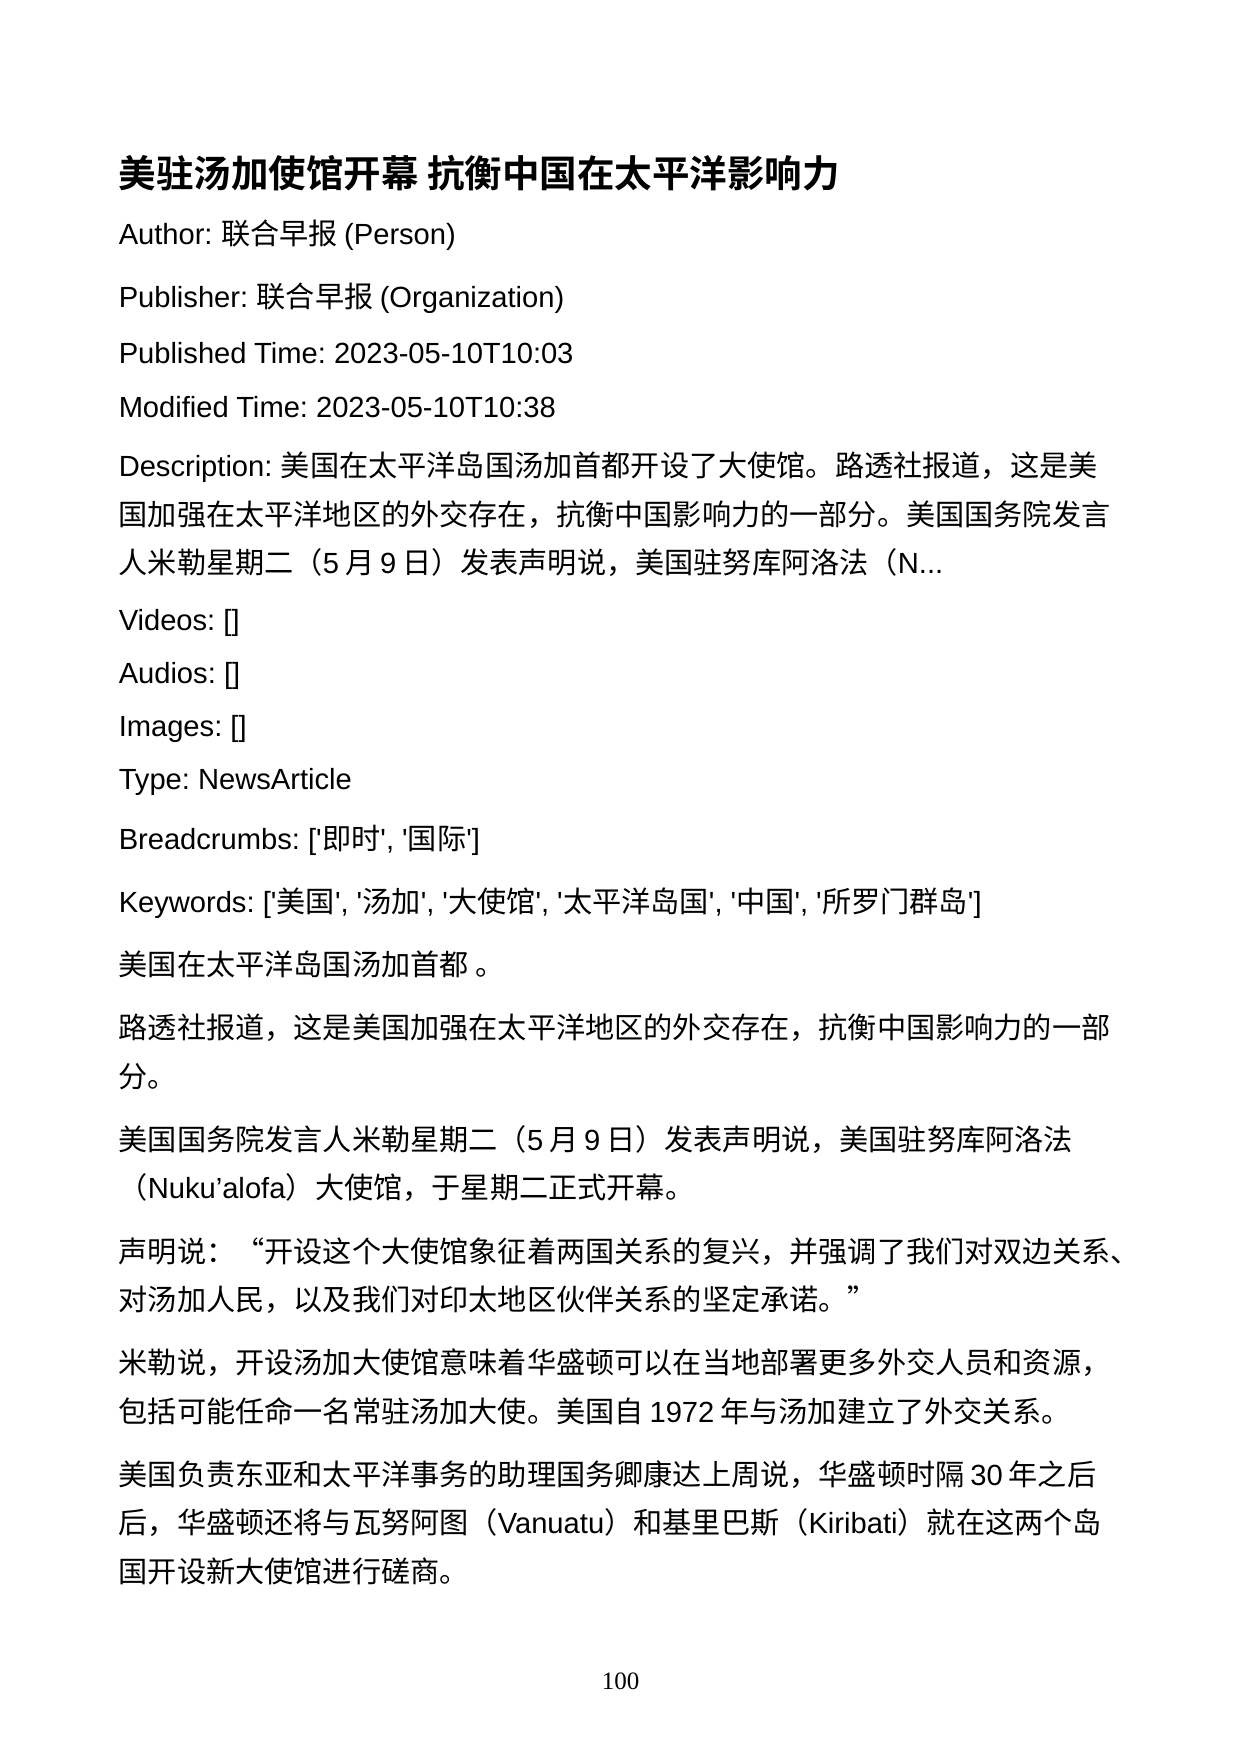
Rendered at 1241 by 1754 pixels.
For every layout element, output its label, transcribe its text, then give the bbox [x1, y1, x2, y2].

text 美国在太平洋岛国汤加首都 。 [118, 942, 1122, 984]
text Type: NewsArticle [118, 762, 1122, 796]
text Modified Time: 2023-05-10T10:38 [118, 390, 1122, 423]
text Description: 美国在太平洋岛国汤加首都开设了大使馆。路透社报道，这是美国加强在太平洋地区的外交存在，抗衡中国影响力的一部分。美国国务院发言人米勒星期二（5月9日）发表声明说，美国驻努库阿洛法（N... [118, 443, 1122, 582]
text Audios: [] [118, 656, 1122, 690]
text Published Time: 2023-05-10T10:03 [118, 337, 1122, 370]
text Publisher: 联合早报 (Organization) [118, 273, 1122, 316]
subtitle 美驻汤加使馆开幕 抗衡中国在太平洋影响力 [118, 143, 1122, 198]
text 米勒说，开设汤加大使馆意味着华盛顿可以在当地部署更多外交人员和资源，包括可能任命一名常驻汤加大使。美国自1972年与汤加建立了外交关系。 [118, 1340, 1122, 1431]
text 美国负责东亚和太平洋事务的助理国务卿康达上周说，华盛顿时隔30年之后 后，华盛顿还将与瓦努阿图（Vanuatu）和基里巴斯（Kiribati）就在这两个岛国开设新大使馆进行磋商。 [118, 1452, 1122, 1591]
text Breadcrumbs: ['即时', '国际'] [118, 816, 1122, 858]
text Keywords: ['美国', '汤加', '大使馆', '太平洋岛国', '中国', '所罗门群岛'] [118, 879, 1122, 921]
text 声明说：“开设这个大使馆象征着两国关系的复兴，并强调了我们对双边关系、对汤加人民，以及我们对印太地区伙伴关系的坚定承诺。” [118, 1228, 1122, 1319]
text Videos: [] [118, 603, 1122, 637]
text 路透社报道，这是美国加强在太平洋地区的外交存在，抗衡中国影响力的一部分。 [118, 1005, 1122, 1096]
text Images: [] [118, 709, 1122, 743]
text 美国国务院发言人米勒星期二（5月9日）发表声明说，美国驻努库阿洛法（Nuku’alofa）大使馆，于星期二正式开幕。 [118, 1117, 1122, 1207]
text Author: 联合早报 (Person) [118, 210, 1122, 253]
